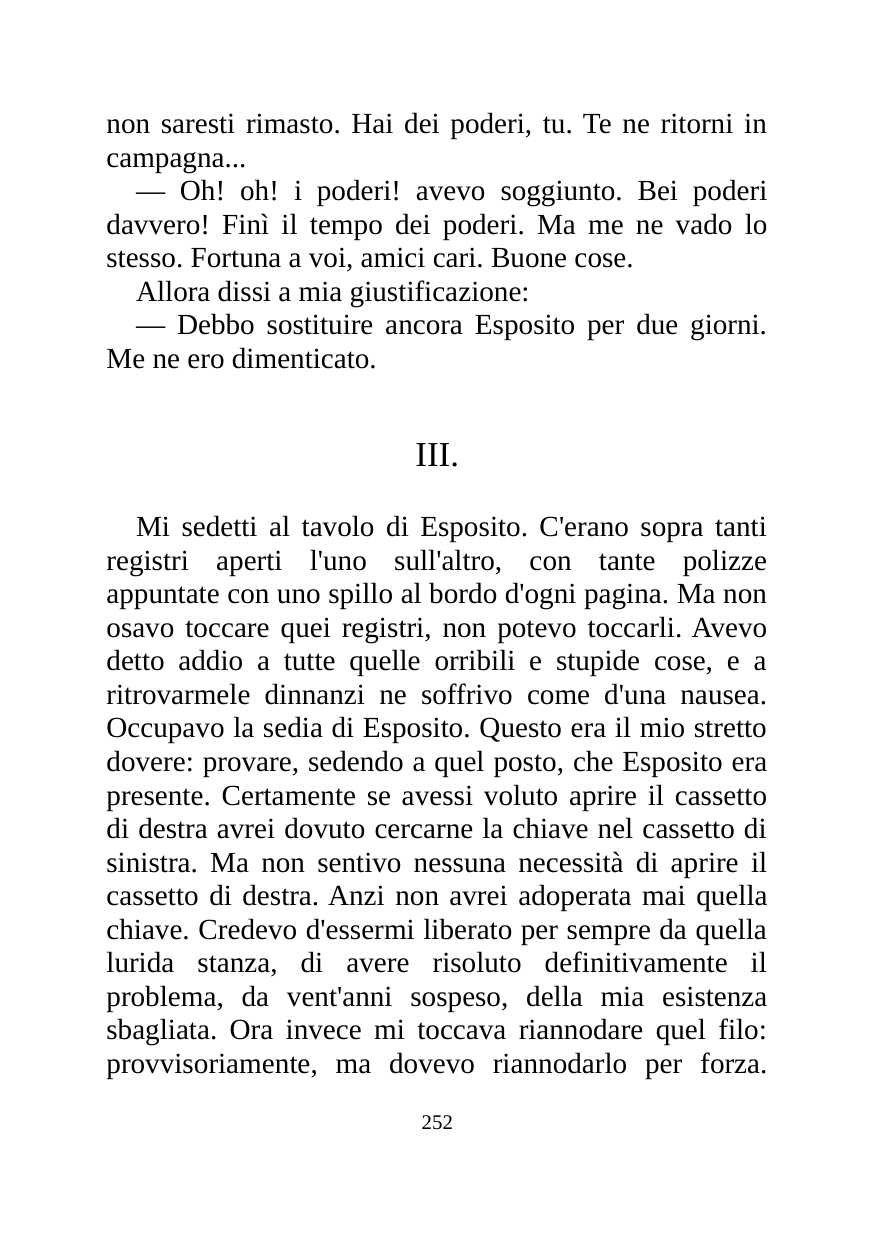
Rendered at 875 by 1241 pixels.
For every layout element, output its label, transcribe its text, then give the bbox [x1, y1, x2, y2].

text Mi sedetti al tavolo di Esposito. C'erano sopra tanti registri aperti l'uno sull'altro, con tante polizze appuntate con uno spillo al bordo d'ogni pagina. Ma non osavo toccare quei registri, non potevo toccarli. Avevo detto addio a tutte quelle orribili e stupide cose, e a ritrovarmele dinnanzi ne soffrivo come d'una nausea. Occupavo la sedia di Esposito. Questo era il mio stretto dovere: provare, sedendo a quel posto, che Esposito era presente. Certamente se avessi voluto aprire il cassetto di destra avrei dovuto cercarne la chiave nel cassetto di sinistra. Ma non sentivo nessuna necessità di aprire il cassetto di destra. Anzi non avrei adoperata mai quella chiave. Credevo d'essermi liberato per sempre da quella lurida stanza, di avere risoluto definitivamente il problema, da vent'anni sospeso, della mia esistenza sbagliata. Ora invece mi toccava riannodare quel filo: provvisoriamente, ma dovevo riannodarlo per forza. [106, 509, 768, 1079]
text — Oh! oh! i poderi! avevo soggiunto. Bei poderi davvero! Finì il tempo dei poderi. Ma me ne vado lo stesso. Fortuna a voi, amici cari. Buone cose. [106, 173, 768, 274]
text Allora dissi a mia giustificazione: [106, 274, 768, 307]
text — Debbo sostituire ancora Esposito per due giorni. Me ne ero dimenticato. [106, 307, 768, 374]
text non saresti rimasto. Hai dei poderi, tu. Te ne ritorni in campagna... [106, 106, 768, 173]
subtitle III. [106, 434, 768, 474]
